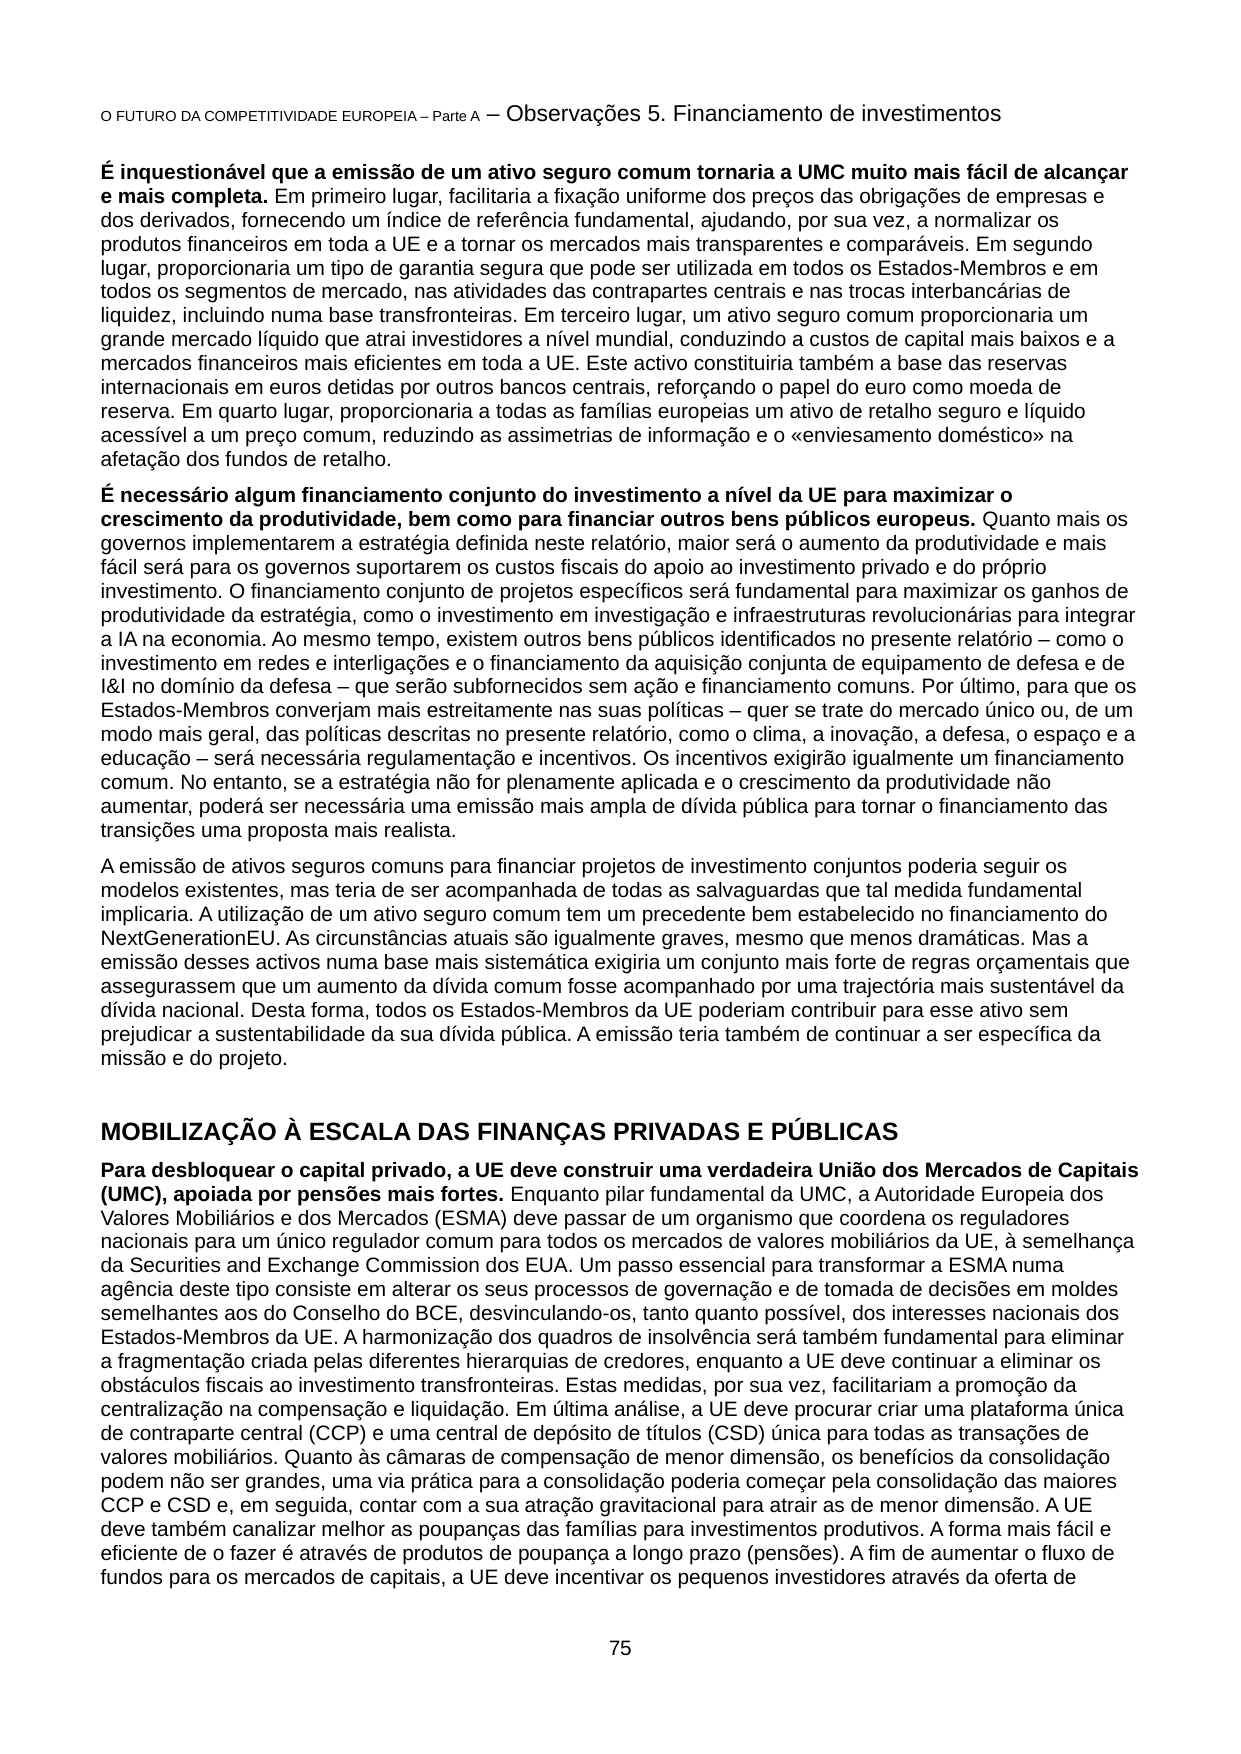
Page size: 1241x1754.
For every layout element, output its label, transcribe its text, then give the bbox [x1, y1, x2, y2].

text É inquestionável que a emissão de um ativo seguro comum tornaria a UMC muito mais fácil de alcançar e mais completa. Em primeiro lugar, facilitaria a fixação uniforme dos preços das obrigações de empresas e dos derivados, fornecendo um índice de referência fundamental, ajudando, por sua vez, a normalizar os produtos financeiros em toda a UE e a tornar os mercados mais transparentes e comparáveis. Em segundo lugar, proporcionaria um tipo de garantia segura que pode ser utilizada em todos os Estados-Membros e em todos os segmentos de mercado, nas atividades das contrapartes centrais e nas trocas interbancárias de liquidez, incluindo numa base transfronteiras. Em terceiro lugar, um ativo seguro comum proporcionaria um grande mercado líquido que atrai investidores a nível mundial, conduzindo a custos de capital mais baixos e a mercados financeiros mais eficientes em toda a UE. Este activo constituiria também a base das reservas internacionais em euros detidas por outros bancos centrais, reforçando o papel do euro como moeda de reserva. Em quarto lugar, proporcionaria a todas as famílias europeias um ativo de retalho seguro e líquido acessível a um preço comum, reduzindo as assimetrias de informação e o «enviesamento doméstico» na afetação dos fundos de retalho. [100, 159, 1140, 471]
text A emissão de ativos seguros comuns para financiar projetos de investimento conjuntos poderia seguir os modelos existentes, mas teria de ser acompanhada de todas as salvaguardas que tal medida fundamental implicaria. A utilização de um ativo seguro comum tem um precedente bem estabelecido no financiamento do NextGenerationEU. As circunstâncias atuais são igualmente graves, mesmo que menos dramáticas. Mas a emissão desses activos numa base mais sistemática exigiria um conjunto mais forte de regras orçamentais que assegurassem que um aumento da dívida comum fosse acompanhado por uma trajectória mais sustentável da dívida nacional. Desta forma, todos os Estados-Membros da UE poderiam contribuir para esse ativo sem prejudicar a sustentabilidade da sua dívida pública. A emissão teria também de continuar a ser específica da missão e do projeto. [100, 854, 1140, 1069]
text MOBILIZAÇÃO À ESCALA DAS FINANÇAS PRIVADAS E PÚBLICAS [100, 1117, 1140, 1146]
text Para desbloquear o capital privado, a UE deve construir uma verdadeira União dos Mercados de Capitais (UMC), apoiada por pensões mais fortes. Enquanto pilar fundamental da UMC, a Autoridade Europeia dos Valores Mobiliários e dos Mercados (ESMA) deve passar de um organismo que coordena os reguladores nacionais para um único regulador comum para todos os mercados de valores mobiliários da UE, à semelhança da Securities and Exchange Commission dos EUA. Um passo essencial para transformar a ESMA numa agência deste tipo consiste em alterar os seus processos de governação e de tomada de decisões em moldes semelhantes aos do Conselho do BCE, desvinculando-os, tanto quanto possível, dos interesses nacionais dos Estados-Membros da UE. A harmonização dos quadros de insolvência será também fundamental para eliminar a fragmentação criada pelas diferentes hierarquias de credores, enquanto a UE deve continuar a eliminar os obstáculos fiscais ao investimento transfronteiras. Estas medidas, por sua vez, facilitariam a promoção da centralização na compensação e liquidação. Em última análise, a UE deve procurar criar uma plataforma única de contraparte central (CCP) e uma central de depósito de títulos (CSD) única para todas as transações de valores mobiliários. Quanto às câmaras de compensação de menor dimensão, os benefícios da consolidação podem não ser grandes, uma via prática para a consolidação poderia começar pela consolidação das maiores CCP e CSD e, em seguida, contar com a sua atração gravitacional para atrair as de menor dimensão. A UE deve também canalizar melhor as poupanças das famílias para investimentos produtivos. A forma mais fácil e eficiente de o fazer é através de produtos de poupança a longo prazo (pensões). A fim de aumentar o fluxo de fundos para os mercados de capitais, a UE deve incentivar os pequenos investidores através da oferta de [100, 1157, 1140, 1589]
text É necessário algum financiamento conjunto do investimento a nível da UE para maximizar o crescimento da produtividade, bem como para financiar outros bens públicos europeus. Quanto mais os governos implementarem a estratégia definida neste relatório, maior será o aumento da produtividade e mais fácil será para os governos suportarem os custos fiscais do apoio ao investimento privado e do próprio investimento. O financiamento conjunto de projetos específicos será fundamental para maximizar os ganhos de produtividade da estratégia, como o investimento em investigação e infraestruturas revolucionárias para integrar a IA na economia. Ao mesmo tempo, existem outros bens públicos identificados no presente relatório – como o investimento em redes e interligações e o financiamento da aquisição conjunta de equipamento de defesa e de I&I no domínio da defesa – que serão subfornecidos sem ação e financiamento comuns. Por último, para que os Estados-Membros converjam mais estreitamente nas suas políticas – quer se trate do mercado único ou, de um modo mais geral, das políticas descritas no presente relatório, como o clima, a inovação, a defesa, o espaço e a educação – será necessária regulamentação e incentivos. Os incentivos exigirão igualmente um financiamento comum. No entanto, se a estratégia não for plenamente aplicada e o crescimento da produtividade não aumentar, poderá ser necessária uma emissão mais ampla de dívida pública para tornar o financiamento das transições uma proposta mais realista. [100, 483, 1140, 842]
